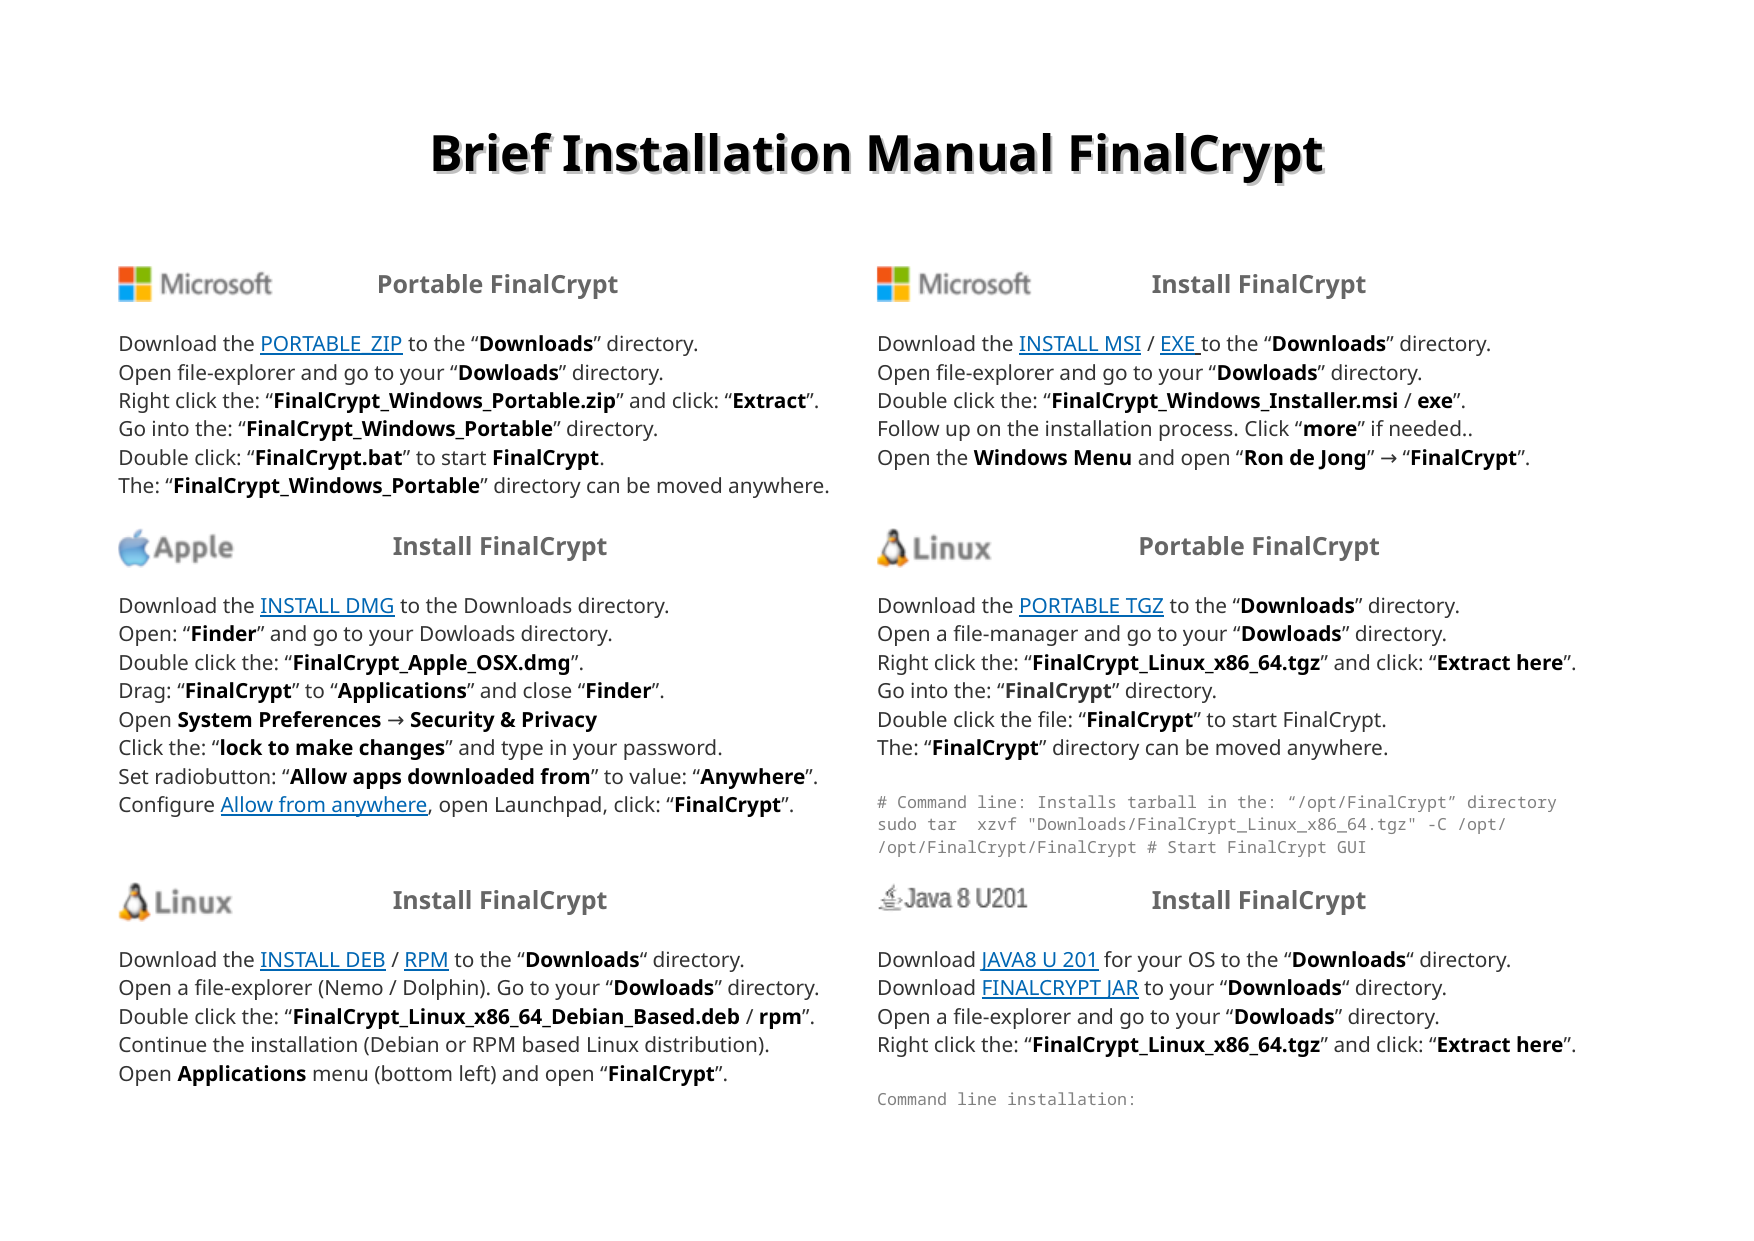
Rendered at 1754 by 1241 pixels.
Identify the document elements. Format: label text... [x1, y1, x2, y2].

picture [876, 528, 994, 568]
picture [876, 266, 1032, 302]
table_header Install FinalCrypt Download the INSTALL MSI / EXE to the “Downloads” directory. Open file-explorer and go to your “Dowloads” directory. Double click the: “FinalCrypt_Windows_Installer.msi / exe”. Follow up on the installation process. Click “more” if needed.. Open the Windows Menu and open “Ron de Jong” → “FinalCrypt”. [877, 267, 1636, 500]
table_header Portable FinalCrypt Download the PORTABLE_ZIP to the “Downloads” directory. Open file-explorer and go to your “Dowloads” directory. Right click the: “FinalCrypt_Windows_Portable.zip” and click: “Extract”. Go into the: “FinalCrypt_Windows_Portable” directory. Double click: “FinalCrypt.bat” to start FinalCrypt. The: “FinalCrypt_Windows_Portable” directory can be moved anywhere. [118, 267, 877, 500]
picture [118, 882, 236, 922]
table_cell [877, 500, 1636, 529]
table_cell [118, 858, 877, 882]
picture [118, 266, 273, 302]
table_cell Install FinalCrypt Download JAVA8 U 201 for your OS to the “Downloads“ directory. Download FINALCRYPT JAR to your “Downloads“ directory. Open a file-explorer and go to your “Dowloads” directory. Right click the: “FinalCrypt_Linux_x86_64.tgz” and click: “Extract here”. Command line installation: [877, 883, 1636, 1116]
table_cell Portable FinalCrypt Download the PORTABLE TGZ to the “Downloads” directory. Open a file-manager and go to your “Dowloads” directory. Right click the: “FinalCrypt_Linux_x86_64.tgz” and click: “Extract here”. Go into the: “FinalCrypt” directory. Double click the file: “FinalCrypt” to start FinalCrypt. The: “FinalCrypt” directory can be moved anywhere. # Command line: Installs tarball in the: “/opt/FinalCrypt” directory sudo tar xzvf "Downloads/FinalCrypt_Linux_x86_64.tgz" -C /opt/ /opt/FinalCrypt/FinalCrypt # Start FinalCrypt GUI [877, 529, 1636, 858]
table_cell Install FinalCrypt Download the INSTALL DMG to the Downloads directory. Open: “Finder” and go to your Dowloads directory. Double click the: “FinalCrypt_Apple_OSX.dmg”. Drag: “FinalCrypt” to “Applications” and close “Finder”. Open System Preferences → Security & Privacy Click the: “lock to make changes” and type in your password. Set radiobutton: “Allow apps downloaded from” to value: “Anywhere”. Configure Allow from anywhere, open Launchpad, click: “FinalCrypt”. [118, 529, 877, 858]
table_cell Install FinalCrypt Download the INSTALL DEB / RPM to the “Downloads“ directory. Open a file-explorer (Nemo / Dolphin). Go to your “Dowloads” directory. Double click the: “FinalCrypt_Linux_x86_64_Debian_Based.deb / rpm”. Continue the installation (Debian or RPM based Linux distribution). Open Applications menu (bottom left) and open “FinalCrypt”. [118, 883, 877, 1116]
table_cell [118, 500, 877, 529]
table_cell [877, 858, 1636, 882]
picture [118, 528, 236, 568]
picture [876, 882, 1032, 914]
